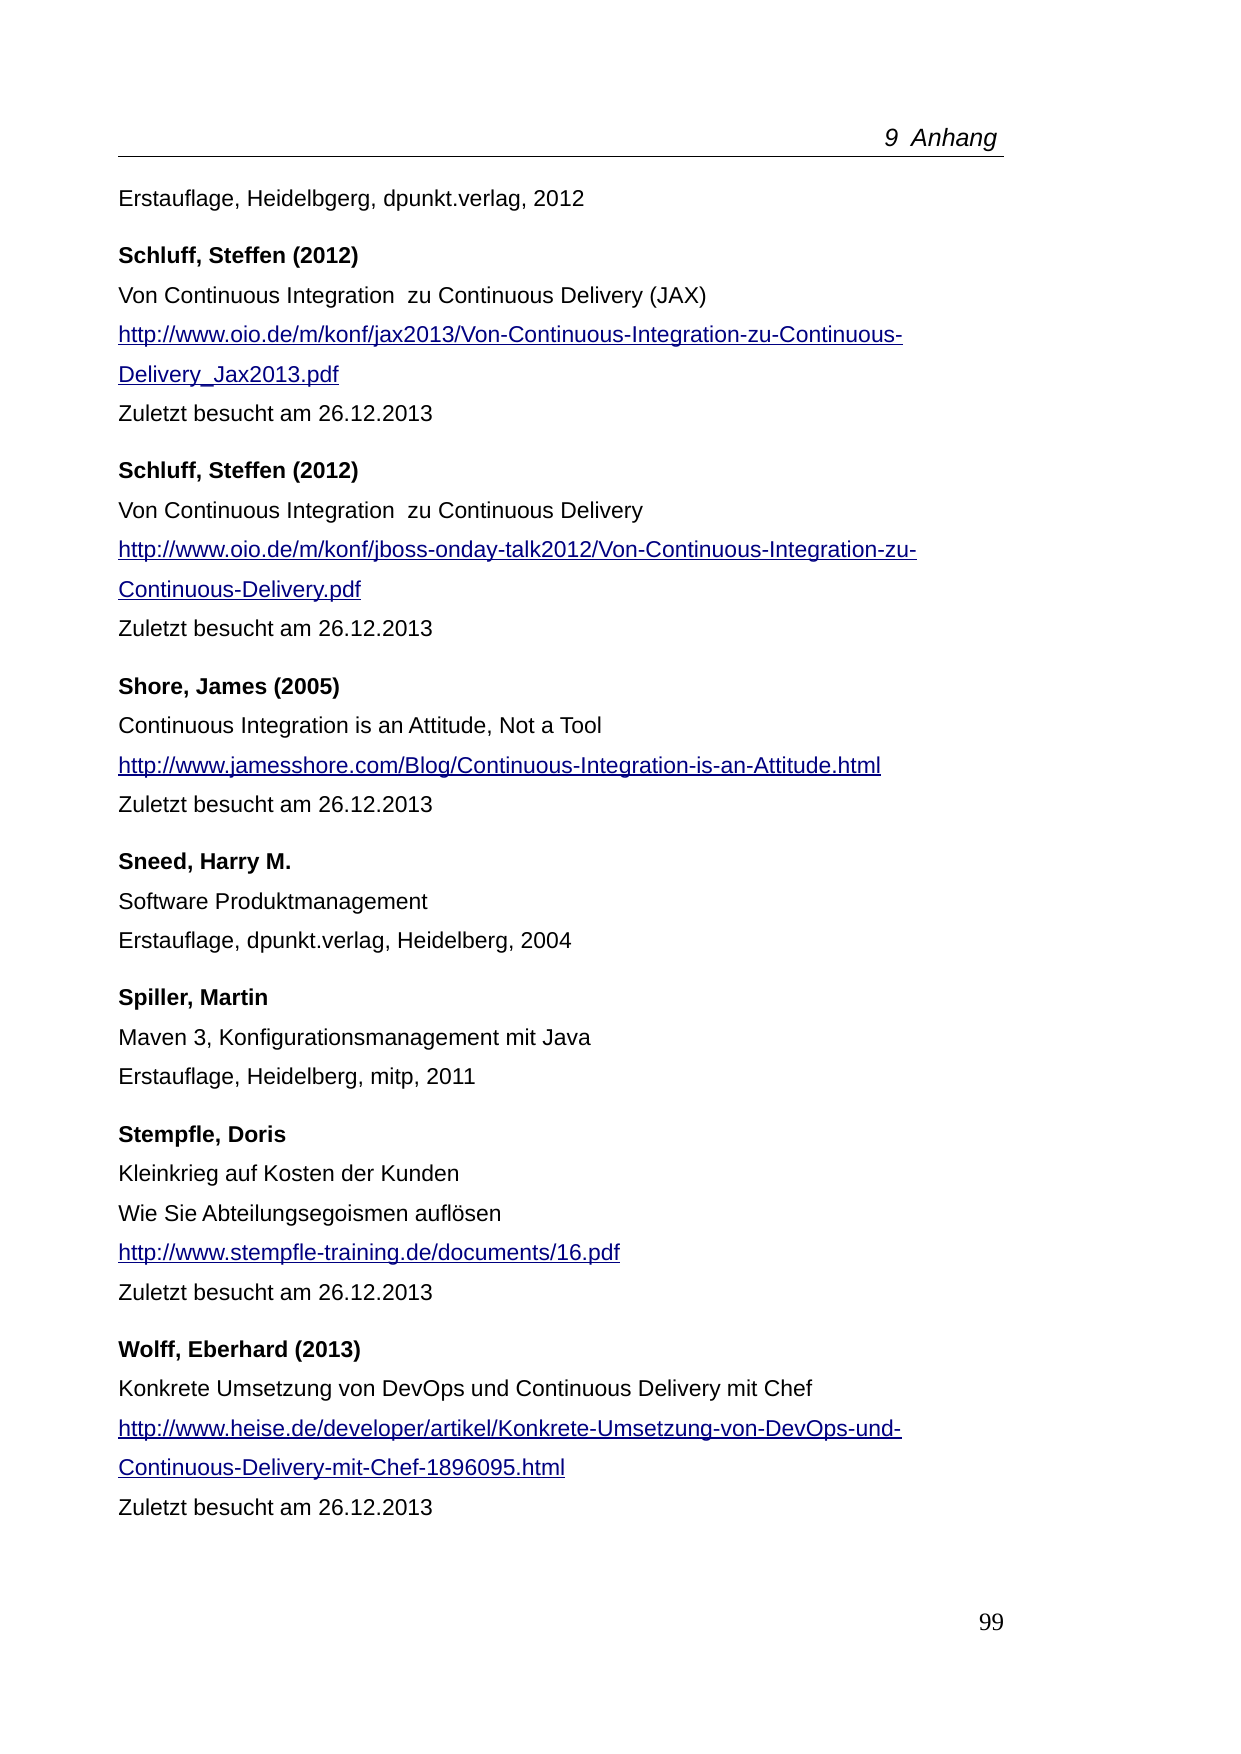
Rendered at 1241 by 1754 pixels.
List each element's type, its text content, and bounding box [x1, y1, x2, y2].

text Sneed, Harry M. Software Produktmanagement Erstauflage, dpunkt.verlag, Heidelberg, 2004 [118, 848, 1004, 953]
text Shore, James (2005) Continuous Integration is an Attitude, Not a Tool http://www.jamesshore.com/Blog/Continuous-Integration-is-an-Attitude.html Zuletzt besucht am 26.12.2013 [118, 673, 1004, 817]
text Schluff, Steffen (2012) Von Continuous Integration zu Continuous Delivery (JAX) http://www.oio.de/m/konf/jax2013/Von-Continuous-Integration-zu-Continuous-Delivery_Jax2013.pdf Zuletzt besucht am 26.12.2013 [118, 242, 1004, 427]
text Erstauflage, Heidelbgerg, dpunkt.verlag, 2012 [118, 185, 1004, 212]
text Spiller, Martin Maven 3, Konfigurationsmanagement mit Java Erstauflage, Heidelberg, mitp, 2011 [118, 984, 1004, 1090]
text Schluff, Steffen (2012) Von Continuous Integration zu Continuous Delivery http://www.oio.de/m/konf/jboss-onday-talk2012/Von-Continuous-Integration-zu-Continuous-Delivery.pdf Zuletzt besucht am 26.12.2013 [118, 457, 1004, 642]
text Stempfle, Doris Kleinkrieg auf Kosten der Kunden Wie Sie Abteilungsegoismen auflösen http://www.stempfle-training.de/documents/16.pdf Zuletzt besucht am 26.12.2013 [118, 1121, 1004, 1305]
text Wolff, Eberhard (2013) Konkrete Umsetzung von DevOps und Continuous Delivery mit Chef http://www.heise.de/developer/artikel/Konkrete-Umsetzung-von-DevOps-und-Continuous-Delivery-mit-Chef-1896095.html Zuletzt besucht am 26.12.2013 [118, 1336, 1004, 1520]
